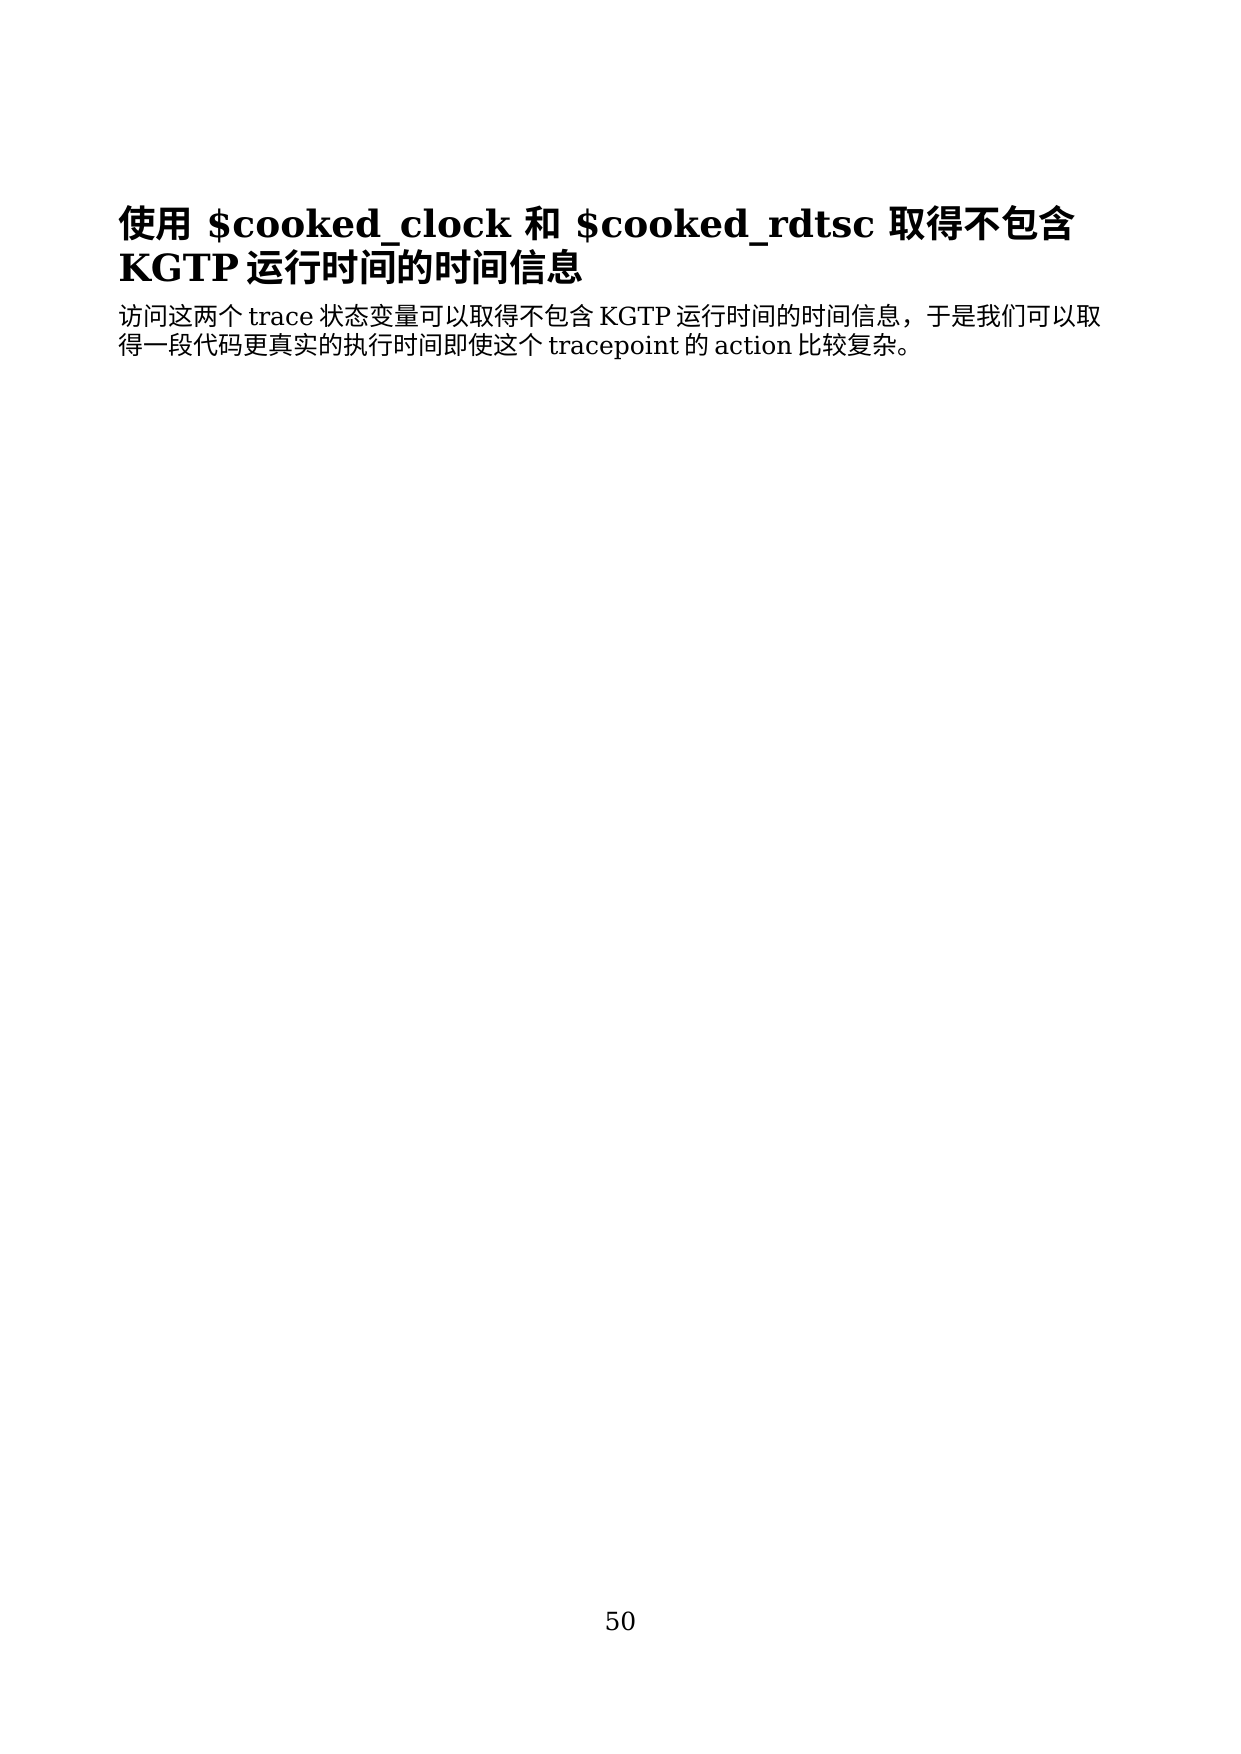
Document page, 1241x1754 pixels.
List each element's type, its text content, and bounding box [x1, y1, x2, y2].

text 访问这两个trace状态变量可以取得不包含KGTP运行时间的时间信息，于是我们可以取得一段代码更真实的执行时间即使这个tracepoint的action比较复杂。 [118, 302, 1122, 361]
subtitle 使用 $cooked_clock 和 $cooked_rdtsc 取得不包含KGTP运行时间的时间信息 [118, 202, 1122, 290]
